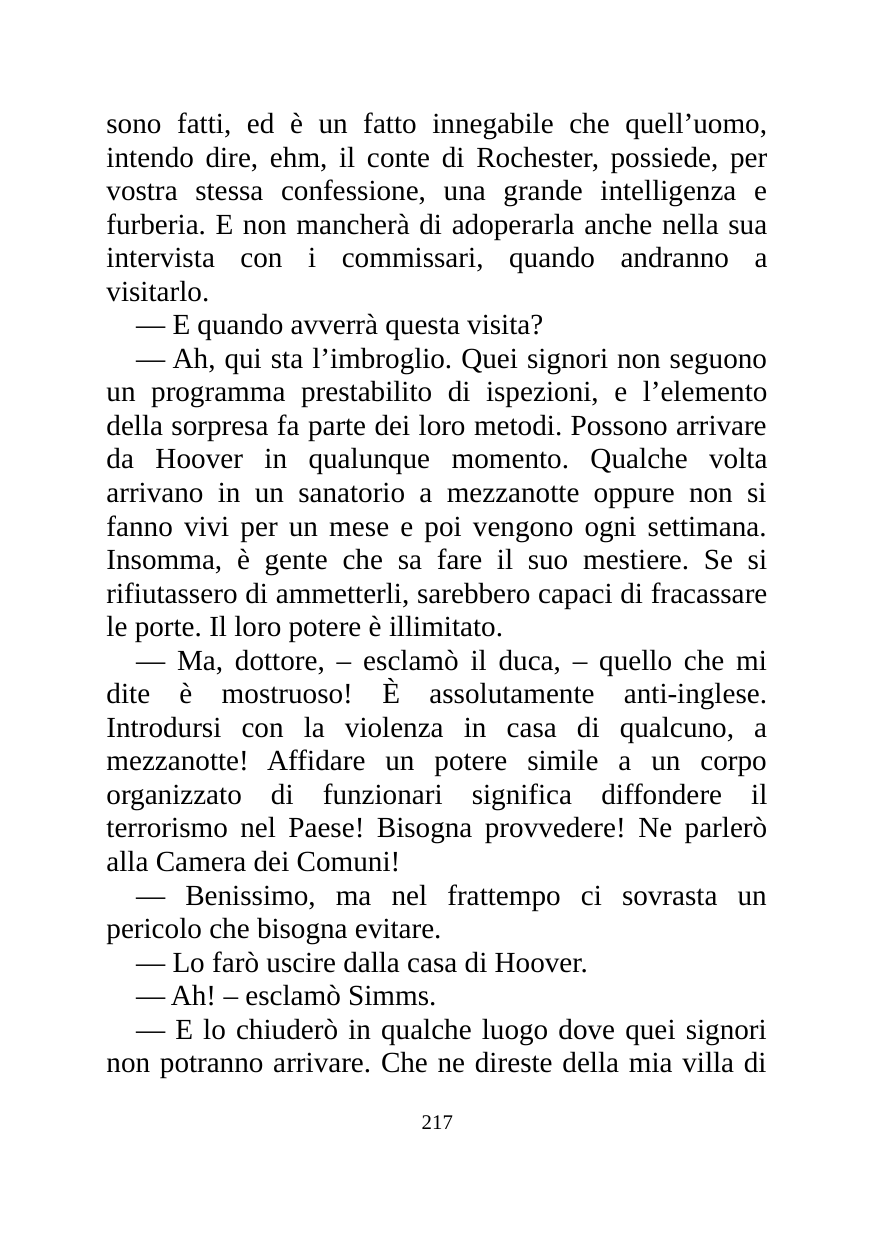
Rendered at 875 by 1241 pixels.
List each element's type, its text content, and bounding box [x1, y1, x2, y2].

text — E lo chiuderò in qualche luogo dove quei signori non potranno arrivare. Che ne direste della mia villa di [106, 1012, 768, 1079]
text — Lo farò uscire dalla casa di Hoover. [106, 945, 768, 978]
text — E quando avverrà questa visita? [106, 307, 768, 341]
text — Benissimo, ma nel frattempo ci sovrasta un pericolo che bisogna evitare. [106, 878, 768, 945]
text — Ma, dottore, – esclamò il duca, – quello che mi dite è mostruoso! È assolutamente anti-inglese. Introdursi con la violenza in casa di qualcuno, a mezzanotte! Affidare un potere simile a un corpo organizzato di funzionari significa diffondere il terrorismo nel Paese! Bisogna provvedere! Ne parlerò alla Camera dei Comuni! [106, 643, 768, 878]
text sono fatti, ed è un fatto innegabile che quell’uomo, intendo dire, ehm, il conte di Rochester, possiede, per vostra stessa confessione, una grande intelligenza e furberia. E non mancherà di adoperarla anche nella sua intervista con i commissari, quando andranno a visitarlo. [106, 106, 768, 307]
text — Ah! – esclamò Simms. [106, 978, 768, 1012]
text — Ah, qui sta l’imbroglio. Quei signori non seguono un programma prestabilito di ispezioni, e l’elemento della sorpresa fa parte dei loro metodi. Possono arrivare da Hoover in qualunque momento. Qualche volta arrivano in un sanatorio a mezzanotte oppure non si fanno vivi per un mese e poi vengono ogni settimana. Insomma, è gente che sa fare il suo mestiere. Se si rifiutassero di ammetterli, sarebbero capaci di fracassare le porte. Il loro potere è illimitato. [106, 341, 768, 643]
